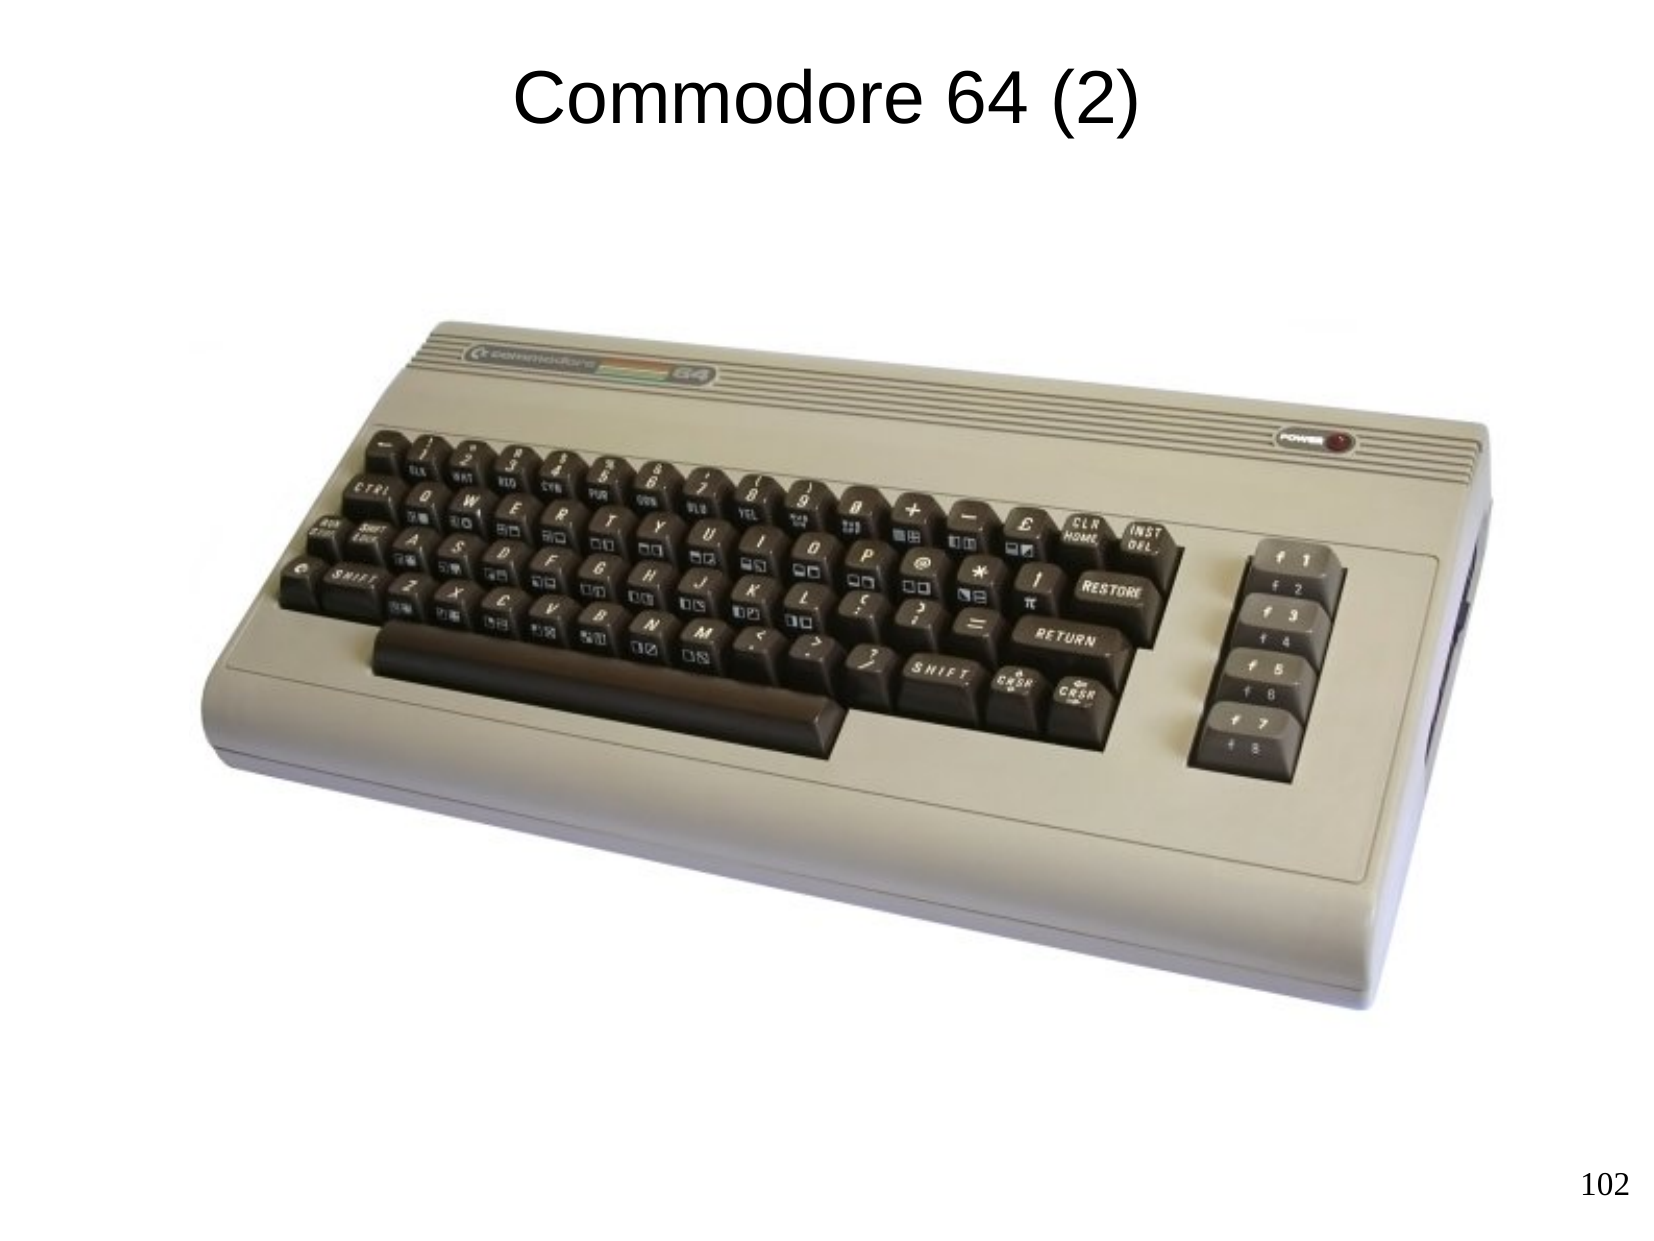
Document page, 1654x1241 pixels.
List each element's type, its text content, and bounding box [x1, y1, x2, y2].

title Commodore 64 (2) [37, 30, 1617, 166]
picture [189, 293, 1523, 1042]
